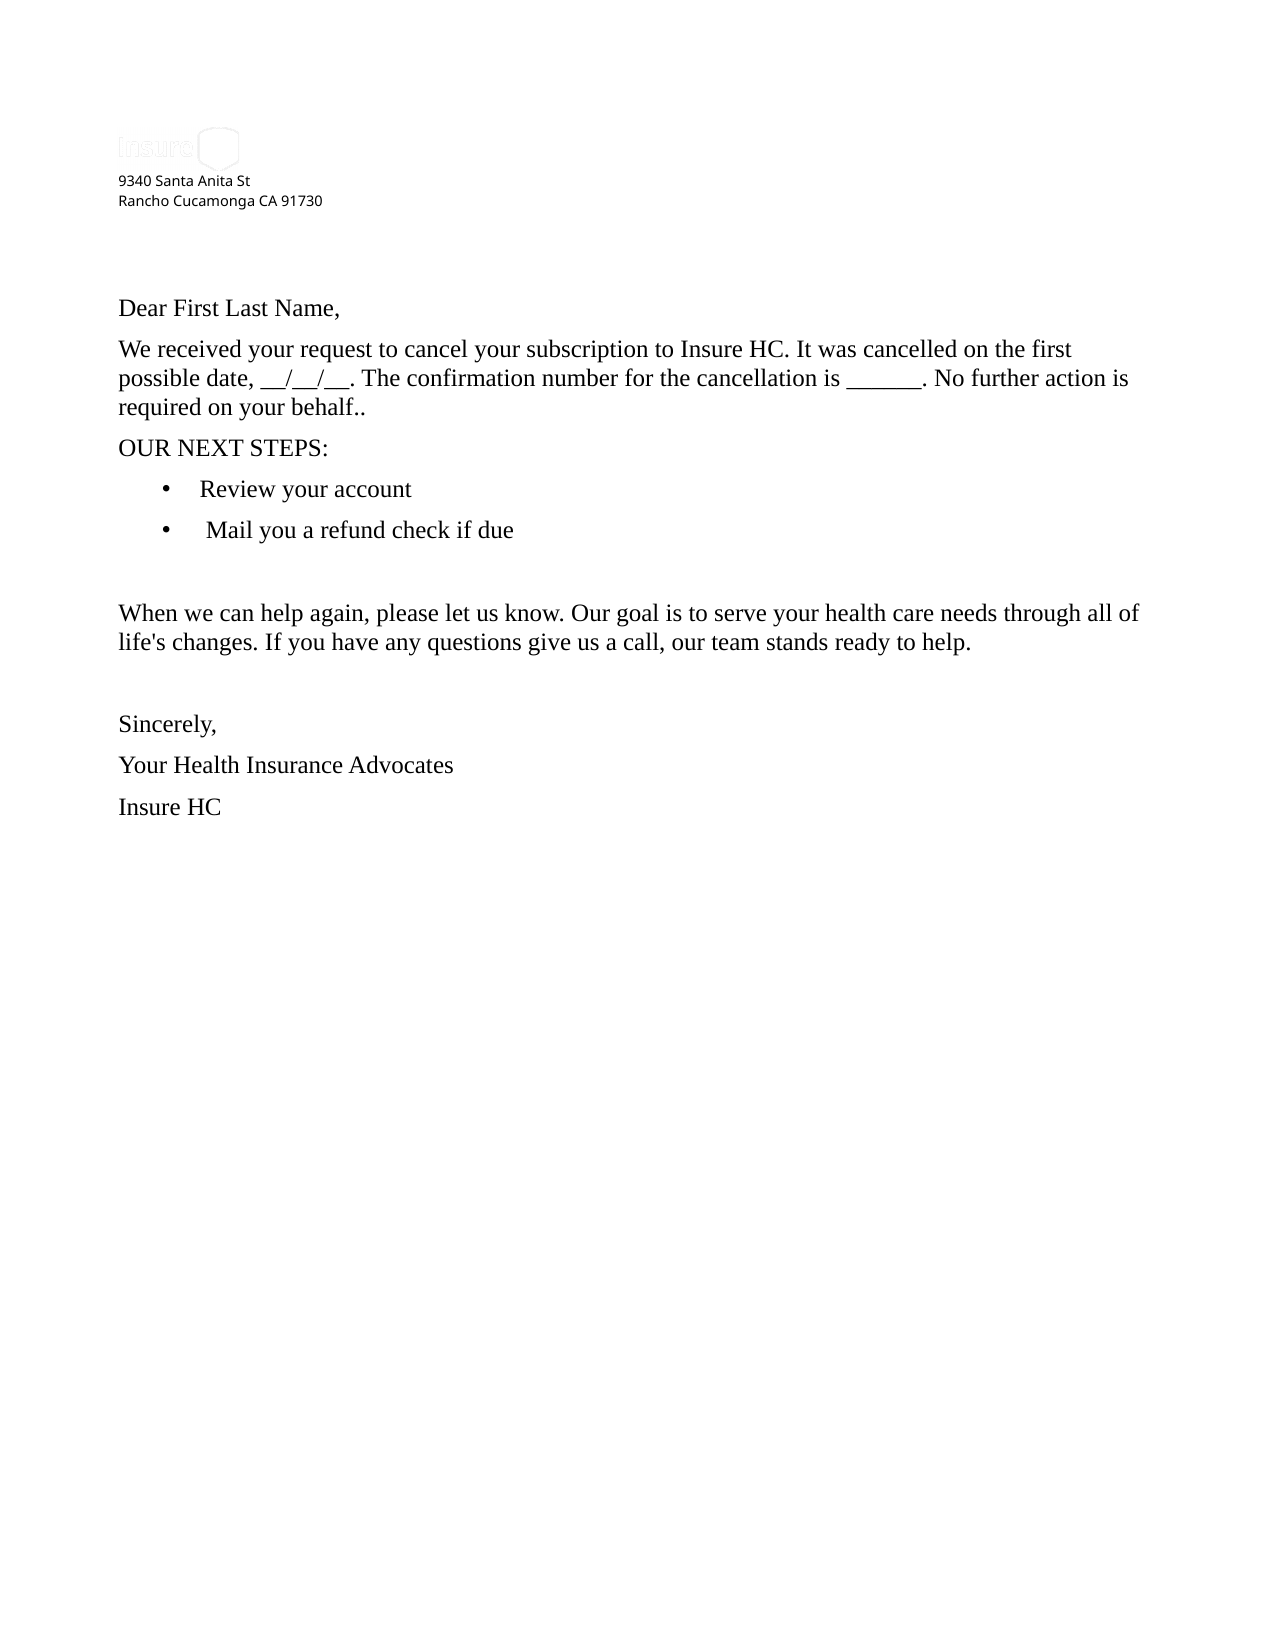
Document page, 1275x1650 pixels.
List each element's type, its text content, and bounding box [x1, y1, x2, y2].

text 9340 Santa Anita St [118, 118, 1157, 191]
text OUR NEXT STEPS: [118, 433, 1157, 462]
text Insure HC [118, 792, 1157, 820]
list Review your account [162, 474, 1157, 503]
text When we can help again, please let us know. Our goal is to serve your health care needs through all of life's changes. If you have any questions give us a call, our team stands ready to help. [118, 598, 1157, 655]
list Mail you a refund check if due [162, 515, 1157, 544]
text Dear First Last Name, [118, 293, 1157, 322]
text Rancho Cucamonga CA 91730 [118, 191, 1157, 210]
text Sincerely, [118, 709, 1157, 738]
text We received your request to cancel your subscription to Insure HC. It was cancelled on the first possible date, __/__/__. The confirmation number for the cancellation is ______. No further action is required on your behalf.. [118, 334, 1157, 420]
text Your Health Insurance Advocates [118, 750, 1157, 779]
